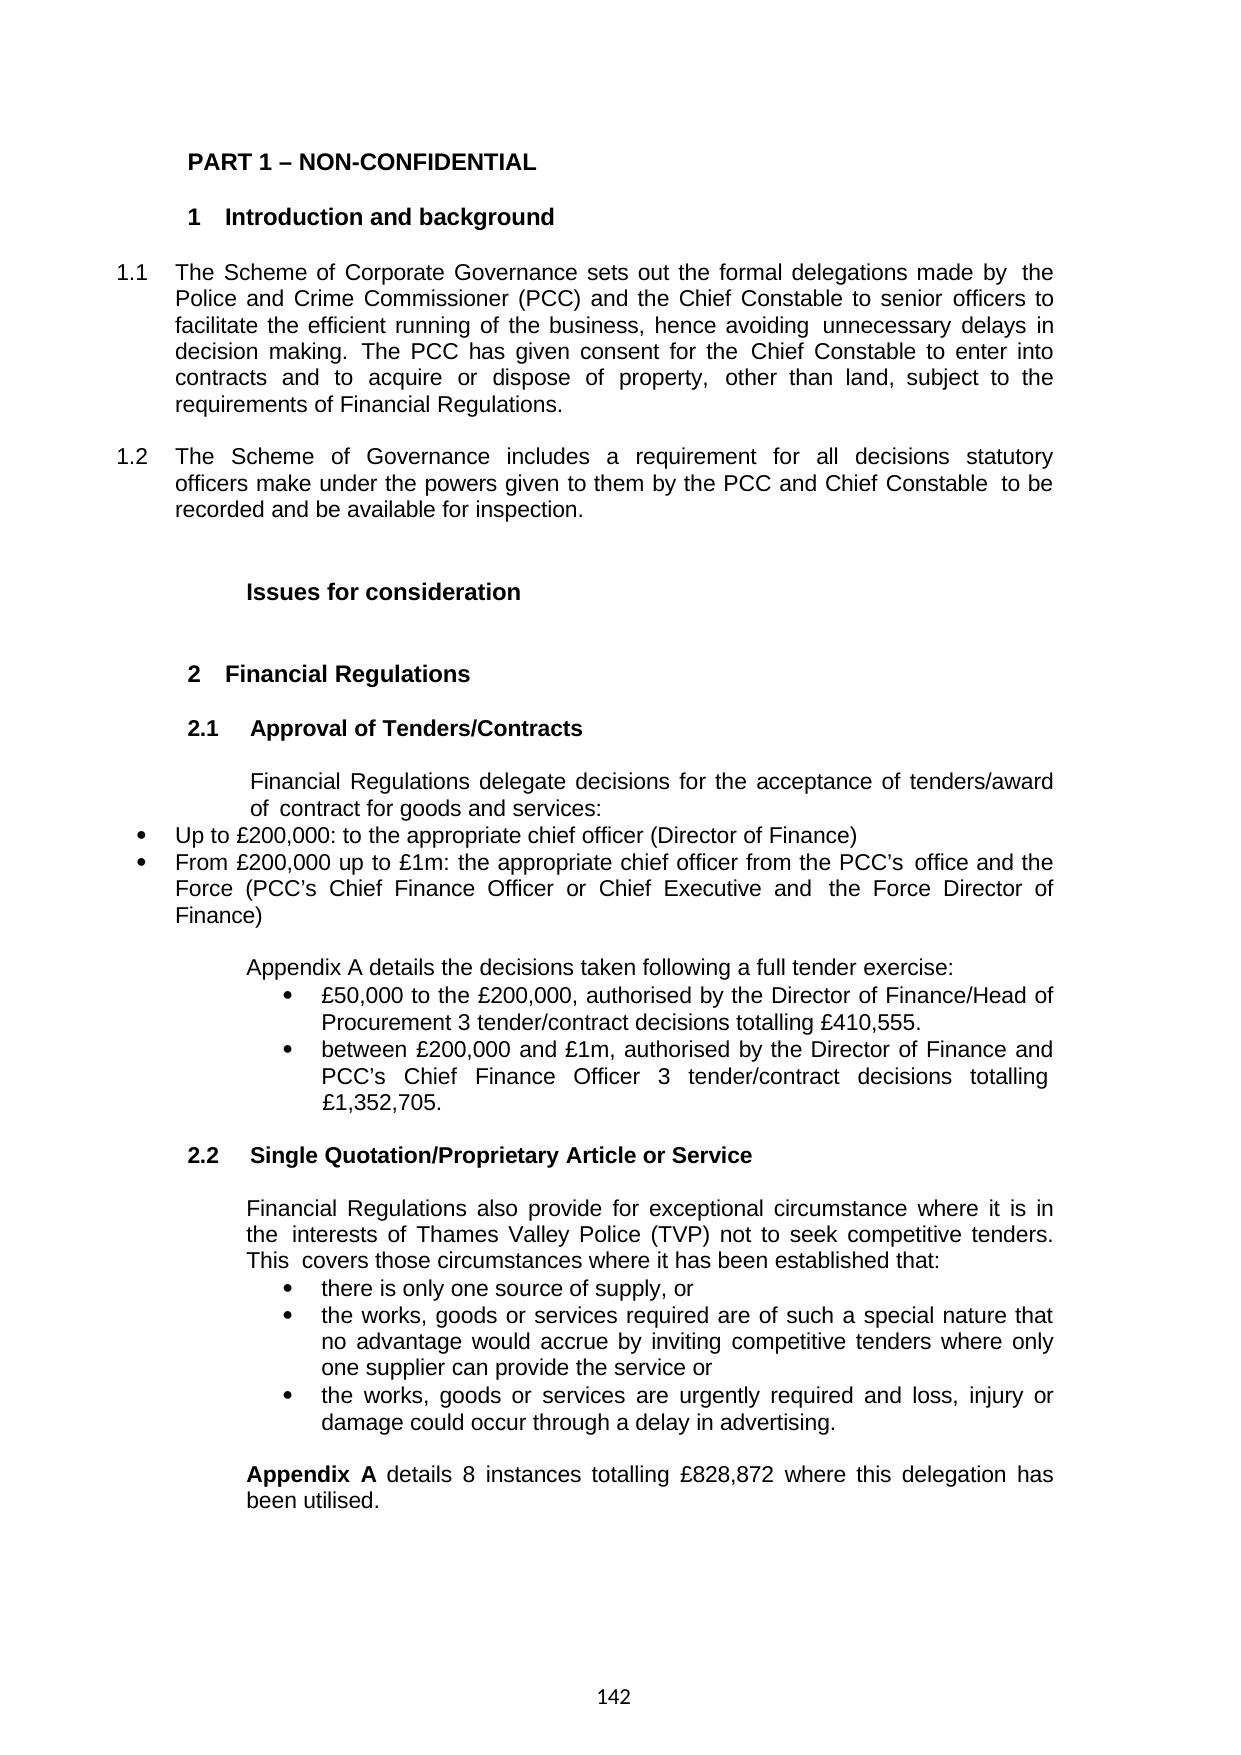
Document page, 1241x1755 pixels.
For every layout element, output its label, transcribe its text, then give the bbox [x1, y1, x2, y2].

list the works, goods or services are urgently required and loss, injury or damage could occur through a delay in advertising. [284, 1383, 1054, 1435]
list Up to £200,000: to the appropriate chief officer (Director of Finance) [137, 821, 1066, 849]
list £50,000 to the £200,000, authorised by the Director of Finance/Head of Procurement 3 tender/contract decisions totalling £410,555. [284, 983, 1054, 1035]
list Financial Regulations [187, 660, 1066, 688]
list From £200,000 up to £1m: the appropriate chief officer from the PCC’s office and the Force (PCC’s Chief Finance Officer or Chief Executive and the Force Director of Finance) [137, 849, 1054, 928]
subtitle Single Quotation/Proprietary Article or Service [187, 1142, 1066, 1168]
list The Scheme of Governance includes a requirement for all decisions statutory officers make under the powers given to them by the PCC and Chief Constable to be recorded and be available for inspection. [116, 443, 1054, 522]
list the works, goods or services required are of such a special nature that no advantage would accrue by inviting competitive tenders where only one supplier can provide the service or [284, 1302, 1054, 1381]
text Financial Regulations delegate decisions for the acceptance of tenders/award of contract for goods and services: [250, 768, 1054, 821]
subtitle Approval of Tenders/Contracts [187, 715, 1066, 742]
subtitle PART 1 – NON-CONFIDENTIAL [187, 148, 1066, 176]
text £1,352,705. [304, 1089, 461, 1116]
list there is only one source of supply, or [284, 1274, 1066, 1302]
subtitle Issues for consideration [246, 577, 1066, 605]
list The Scheme of Corporate Governance sets out the formal delegations made by the Police and Crime Commissioner (PCC) and the Chief Constable to senior officers to facilitate the efficient running of the business, hence avoiding unnecessary delays in decision making. The PCC has given consent for the Chief Constable to enter into contracts and to acquire or dispose of property, other than land, subject to the requirements of Financial Regulations. [116, 259, 1054, 417]
list Introduction and background [187, 203, 1066, 231]
text Financial Regulations also provide for exceptional circumstance where it is in the interests of Thames Valley Police (TVP) not to seek competitive tenders. This covers those circumstances where it has been established that: [246, 1194, 1054, 1274]
list between £200,000 and £1m, authorised by the Director of Finance and PCC’s Chief Finance Officer 3 tender/contract decisions totalling [284, 1037, 1054, 1089]
text Appendix A details 8 instances totalling £828,872 where this delegation has been utilised. [246, 1461, 1054, 1514]
text Appendix A details the decisions taken following a full tender exercise: [246, 954, 1066, 981]
